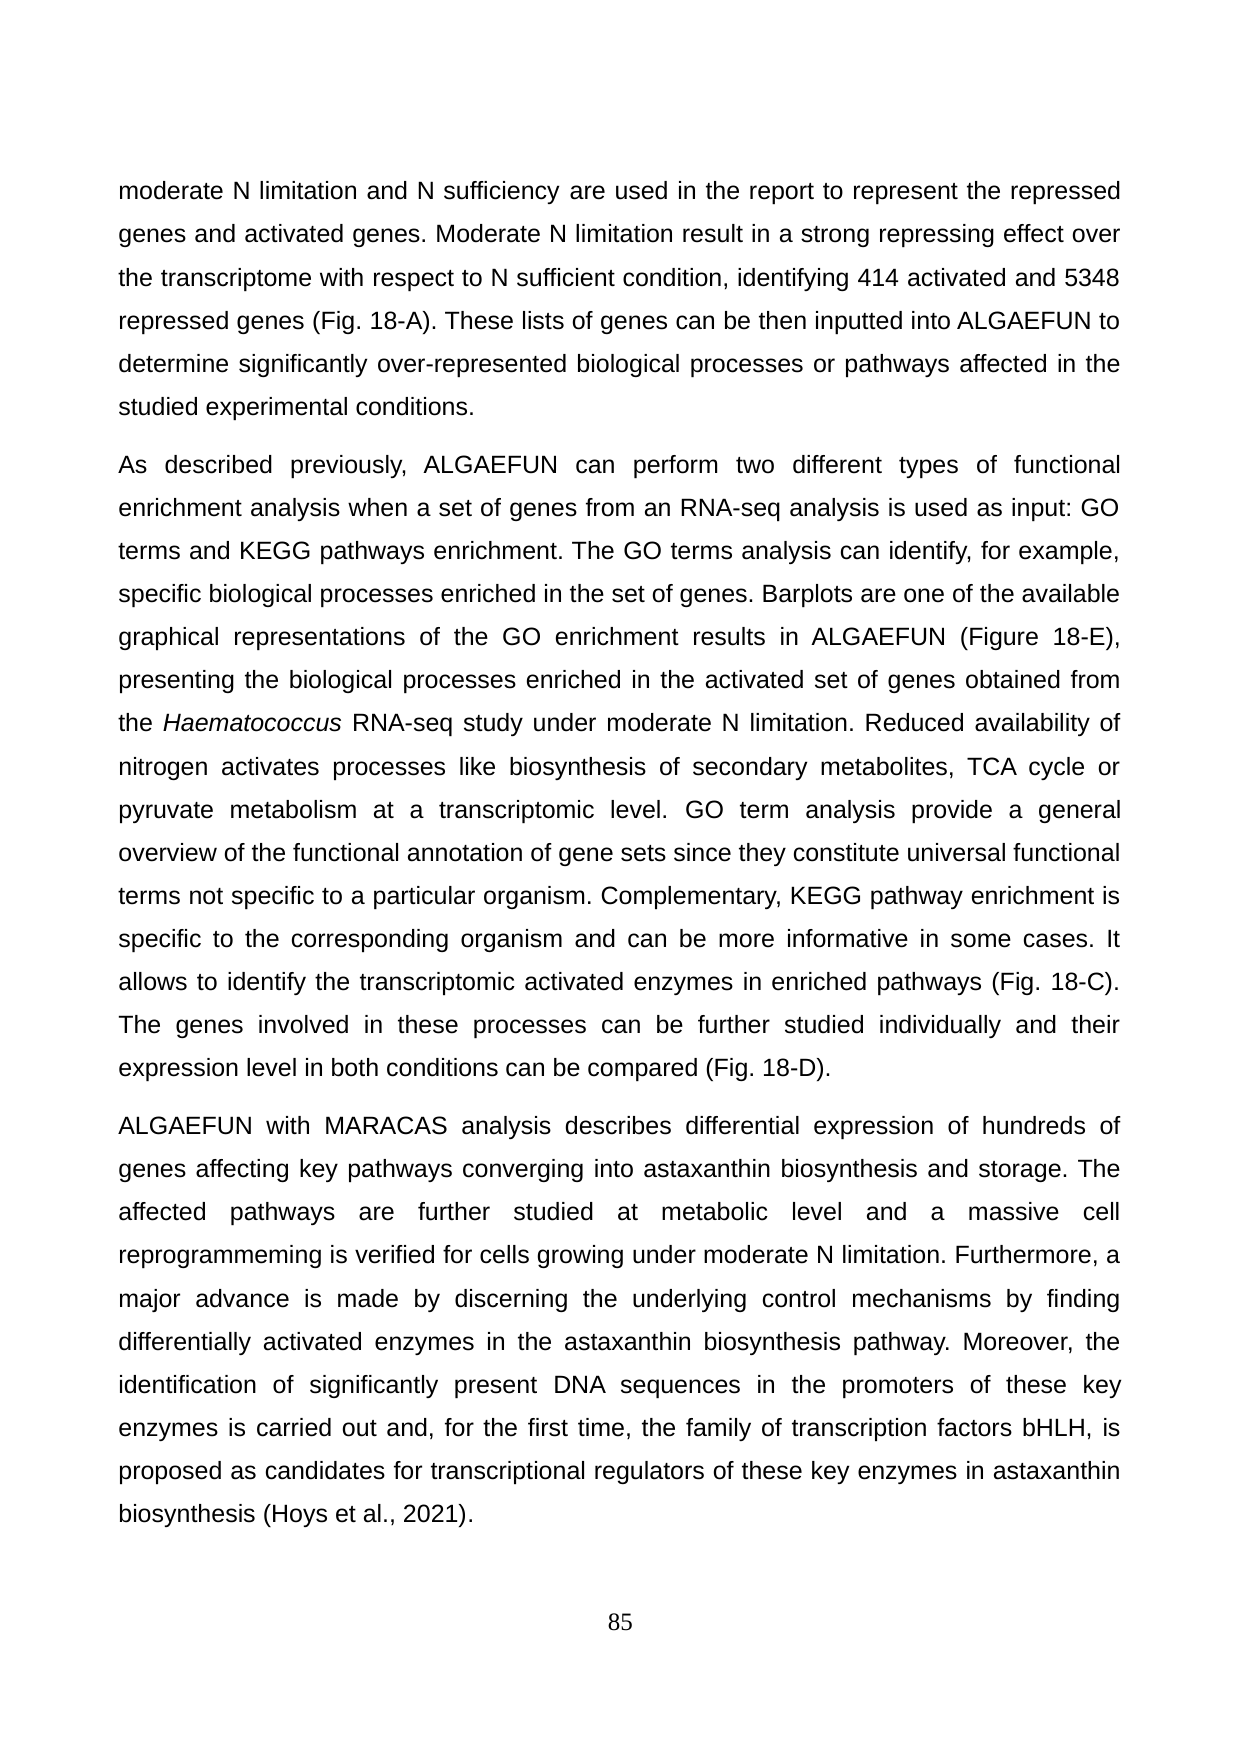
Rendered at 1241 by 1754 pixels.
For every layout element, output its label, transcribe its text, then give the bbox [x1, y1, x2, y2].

text moderate N limitation and N sufficiency are used in the report to represent the repressed genes and activated genes. Moderate N limitation result in a strong repressing effect over the transcriptome with respect to N sufficient condition, identifying 414 activated and 5348 repressed genes (Fig. 18-A). These lists of genes can be then inputted into ALGAEFUN to determine significantly over-represented biological processes or pathways affected in the studied experimental conditions. [118, 176, 1122, 421]
text ALGAEFUN with MARACAS analysis describes differential expression of hundreds of genes affecting key pathways converging into astaxanthin biosynthesis and storage. The affected pathways are further studied at metabolic level and a massive cell reprogrammeming is verified for cells growing under moderate N limitation. Furthermore, a major advance is made by discerning the underlying control mechanisms by finding differentially activated enzymes in the astaxanthin biosynthesis pathway. Moreover, the identification of significantly present DNA sequences in the promoters of these key enzymes is carried out and, for the first time, the family of transcription factors bHLH, is proposed as candidates for transcriptional regulators of these key enzymes in astaxanthin biosynthesis (Hoys et al., 2021)⁠. [118, 1111, 1122, 1528]
text As described previously, ALGAEFUN can perform two different types of functional enrichment analysis when a set of genes from an RNA-seq analysis is used as input: GO terms and KEGG pathways enrichment. The GO terms analysis can identify, for example, specific biological processes enriched in the set of genes. Barplots are one of the available graphical representations of the GO enrichment results in ALGAEFUN (Figure 18-E), presenting the biological processes enriched in the activated set of genes obtained from the Haematococcus RNA-seq study under moderate N limitation. Reduced availability of nitrogen activates processes like biosynthesis of secondary metabolites, TCA cycle or pyruvate metabolism at a transcriptomic level. GO term analysis provide a general overview of the functional annotation of gene sets since they constitute universal functional terms not specific to a particular organism. Complementary, KEGG pathway enrichment is specific to the corresponding organism and can be more informative in some cases. It allows to identify the transcriptomic activated enzymes in enriched pathways (Fig. 18-C). The genes involved in these processes can be further studied individually and their expression level in both conditions can be compared (Fig. 18-D). [118, 450, 1122, 1082]
